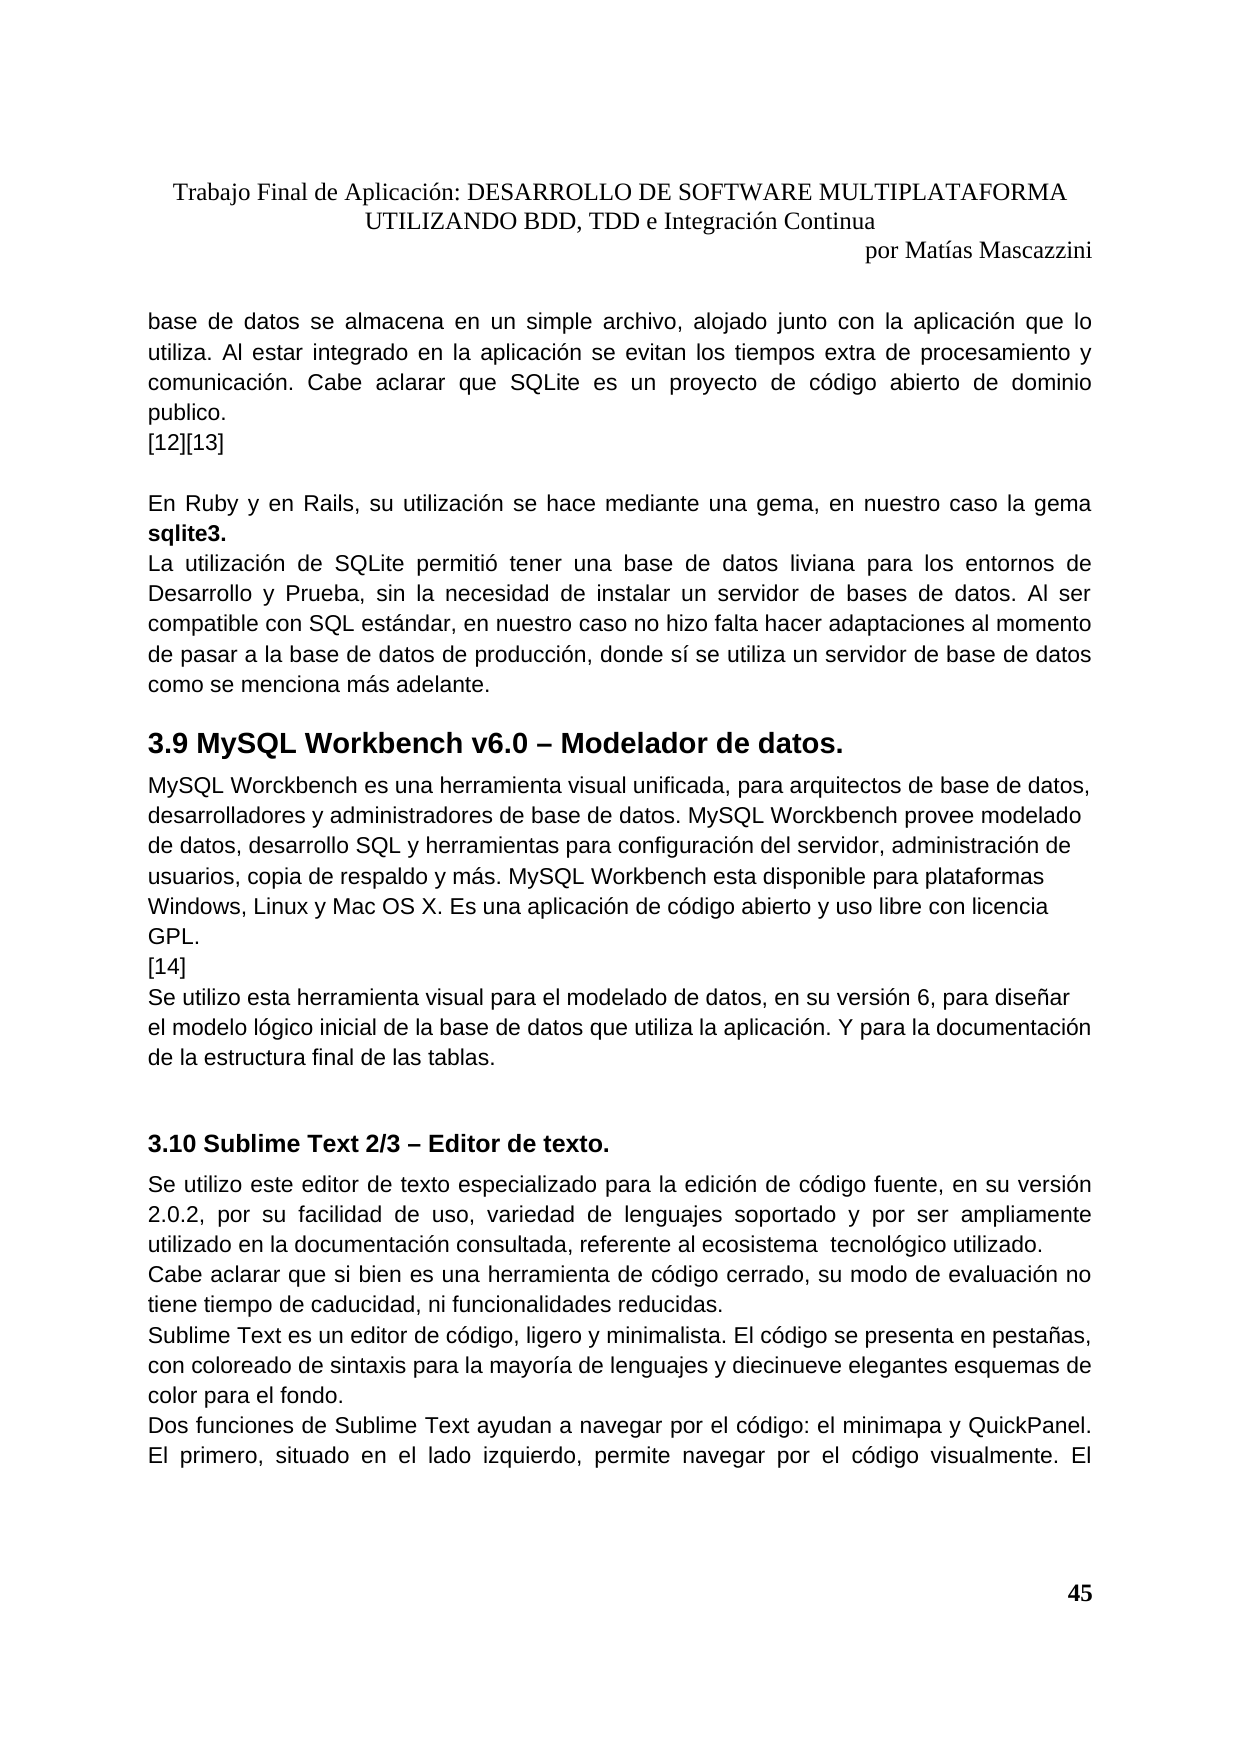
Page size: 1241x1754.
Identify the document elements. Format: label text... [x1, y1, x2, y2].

text Cabe aclarar que si bien es una herramienta de código cerrado, su modo de evaluación no tiene tiempo de caducidad, ni funcionalidades reducidas. [148, 1261, 1093, 1318]
text base de datos se almacena en un simple archivo, alojado junto con la aplicación que lo utiliza. Al estar integrado en la aplicación se evitan los tiempos extra de procesamiento y comunicación. Cabe aclarar que SQLite es un proyecto de código abierto de dominio publico. [148, 308, 1093, 425]
text Se utilizo esta herramienta visual para el modelado de datos, en su versión 6, para diseñar el modelo lógico inicial de la base de datos que utiliza la aplicación. Y para la documentación de la estructura final de las tablas. [148, 983, 1093, 1070]
subtitle 3.9 MySQL Workbench v6.0 – Modelador de datos. [148, 726, 1093, 759]
text Sublime Text es un editor de código, ligero y minimalista. El código se presenta en pestañas, con coloreado de sintaxis para la mayoría de lenguajes y diecinueve elegantes esquemas de color para el fondo. [148, 1322, 1093, 1408]
text [12][13] [148, 429, 1093, 456]
text Se utilizo este editor de texto especializado para la edición de código fuente, en su versión 2.0.2, por su facilidad de uso, variedad de lenguajes soportado y por ser ampliamente utilizado en la documentación consultada, referente al ecosistema tecnológico utilizado. [148, 1171, 1093, 1257]
subtitle 3.10 Sublime Text 2/3 – Editor de texto. [148, 1129, 1093, 1158]
text MySQL Worckbench es una herramienta visual unificada, para arquitectos de base de datos, desarrolladores y administradores de base de datos. MySQL Worckbench provee modelado de datos, desarrollo SQL y herramientas para configuración del servidor, administración de usuarios, copia de respaldo y más. MySQL Workbench esta disponible para plataformas Windows, Linux y Mac OS X. Es una aplicación de código abierto y uso libre con licencia GPL. [148, 772, 1093, 949]
text En Ruby y en Rails, su utilización se hace mediante una gema, en nuestro caso la gema sqlite3. [148, 489, 1093, 546]
text Dos funciones de Sublime Text ayudan a navegar por el código: el minimapa y QuickPanel. El primero, situado en el lado izquierdo, permite navegar por el código visualmente. El [148, 1412, 1093, 1469]
text [14] [148, 953, 1093, 980]
text La utilización de SQLite permitió tener una base de datos liviana para los entornos de Desarrollo y Prueba, sin la necesidad de instalar un servidor de bases de datos. Al ser compatible con SQL estándar, en nuestro caso no hizo falta hacer adaptaciones al momento de pasar a la base de datos de producción, donde sí se utiliza un servidor de base de datos como se menciona más adelante. [148, 550, 1093, 697]
